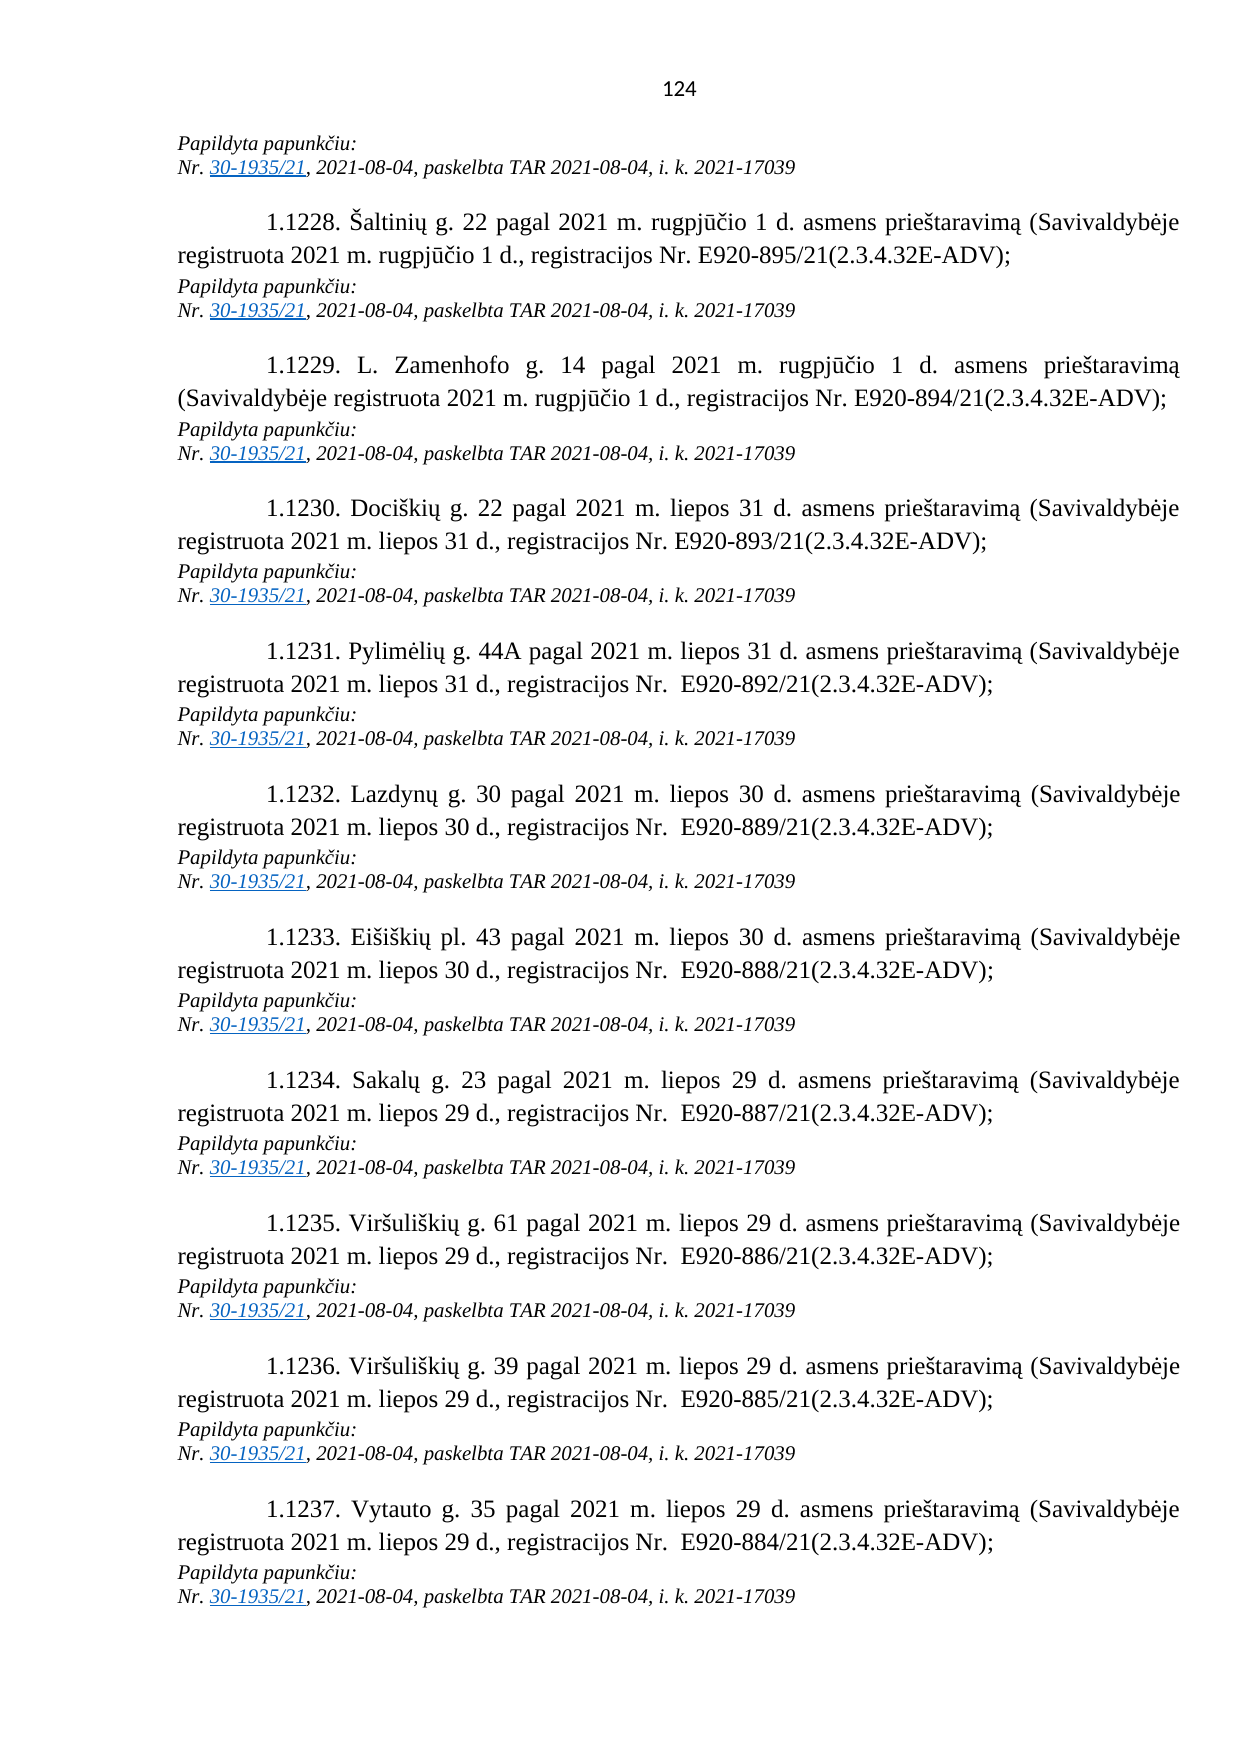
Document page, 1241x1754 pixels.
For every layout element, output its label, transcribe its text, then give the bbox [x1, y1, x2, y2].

text Nr. 30-1935/21, 2021-08-04, paskelbta TAR 2021-08-04, i. k. 2021-17039 [177, 155, 1181, 179]
text Papildyta papunkčiu: [177, 559, 1181, 583]
text Papildyta papunkčiu: [177, 1560, 1181, 1584]
text Nr. 30-1935/21, 2021-08-04, paskelbta TAR 2021-08-04, i. k. 2021-17039 [177, 1298, 1181, 1322]
text Papildyta papunkčiu: [177, 273, 1181, 298]
text 1.1236. Viršuliškių g. 39 pagal 2021 m. liepos 29 d. asmens prieštaravimą (Savivaldybėje registruota 2021 m. liepos 29 d., registracijos Nr. E920-885/21(2.3.4.32E-ADV); [177, 1351, 1181, 1413]
text Nr. 30-1935/21, 2021-08-04, paskelbta TAR 2021-08-04, i. k. 2021-17039 [177, 726, 1181, 750]
text 1.1237. Vytauto g. 35 pagal 2021 m. liepos 29 d. asmens prieštaravimą (Savivaldybėje registruota 2021 m. liepos 29 d., registracijos Nr. E920-884/21(2.3.4.32E-ADV); [177, 1494, 1181, 1556]
text 1.1234. Sakalų g. 23 pagal 2021 m. liepos 29 d. asmens prieštaravimą (Savivaldybėje registruota 2021 m. liepos 29 d., registracijos Nr. E920-887/21(2.3.4.32E-ADV); [177, 1065, 1181, 1127]
text Nr. 30-1935/21, 2021-08-04, paskelbta TAR 2021-08-04, i. k. 2021-17039 [177, 583, 1181, 607]
text Nr. 30-1935/21, 2021-08-04, paskelbta TAR 2021-08-04, i. k. 2021-17039 [177, 298, 1181, 322]
text Papildyta papunkčiu: [177, 702, 1181, 726]
text 1.1233. Eišiškių pl. 43 pagal 2021 m. liepos 30 d. asmens prieštaravimą (Savivaldybėje registruota 2021 m. liepos 30 d., registracijos Nr. E920-888/21(2.3.4.32E-ADV); [177, 922, 1181, 984]
text Papildyta papunkčiu: [177, 1274, 1181, 1298]
text Papildyta papunkčiu: [177, 131, 1181, 155]
text 1.1230. Dociškių g. 22 pagal 2021 m. liepos 31 d. asmens prieštaravimą (Savivaldybėje registruota 2021 m. liepos 31 d., registracijos Nr. E920-893/21(2.3.4.32E-ADV); [177, 493, 1181, 555]
text Papildyta papunkčiu: [177, 988, 1181, 1012]
text 1.1228. Šaltinių g. 22 pagal 2021 m. rugpjūčio 1 d. asmens prieštaravimą (Savivaldybėje registruota 2021 m. rugpjūčio 1 d., registracijos Nr. E920-895/21(2.3.4.32E-ADV); [177, 207, 1181, 269]
text 1.1229. L. Zamenhofo g. 14 pagal 2021 m. rugpjūčio 1 d. asmens prieštaravimą (Savivaldybėje registruota 2021 m. rugpjūčio 1 d., registracijos Nr. E920-894/21(2.3.4.32E-ADV); [177, 350, 1181, 412]
text Nr. 30-1935/21, 2021-08-04, paskelbta TAR 2021-08-04, i. k. 2021-17039 [177, 1012, 1181, 1036]
text Nr. 30-1935/21, 2021-08-04, paskelbta TAR 2021-08-04, i. k. 2021-17039 [177, 1584, 1181, 1608]
text Papildyta papunkčiu: [177, 1131, 1181, 1155]
text Papildyta papunkčiu: [177, 416, 1181, 441]
text Nr. 30-1935/21, 2021-08-04, paskelbta TAR 2021-08-04, i. k. 2021-17039 [177, 1155, 1181, 1179]
text Papildyta papunkčiu: [177, 1417, 1181, 1441]
text Nr. 30-1935/21, 2021-08-04, paskelbta TAR 2021-08-04, i. k. 2021-17039 [177, 869, 1181, 893]
text Nr. 30-1935/21, 2021-08-04, paskelbta TAR 2021-08-04, i. k. 2021-17039 [177, 1441, 1181, 1465]
text 1.1231. Pylimėlių g. 44A pagal 2021 m. liepos 31 d. asmens prieštaravimą (Savivaldybėje registruota 2021 m. liepos 31 d., registracijos Nr. E920-892/21(2.3.4.32E-ADV); [177, 636, 1181, 698]
text 1.1235. Viršuliškių g. 61 pagal 2021 m. liepos 29 d. asmens prieštaravimą (Savivaldybėje registruota 2021 m. liepos 29 d., registracijos Nr. E920-886/21(2.3.4.32E-ADV); [177, 1208, 1181, 1270]
text 1.1232. Lazdynų g. 30 pagal 2021 m. liepos 30 d. asmens prieštaravimą (Savivaldybėje registruota 2021 m. liepos 30 d., registracijos Nr. E920-889/21(2.3.4.32E-ADV); [177, 779, 1181, 841]
text Papildyta papunkčiu: [177, 845, 1181, 869]
text Nr. 30-1935/21, 2021-08-04, paskelbta TAR 2021-08-04, i. k. 2021-17039 [177, 441, 1181, 464]
